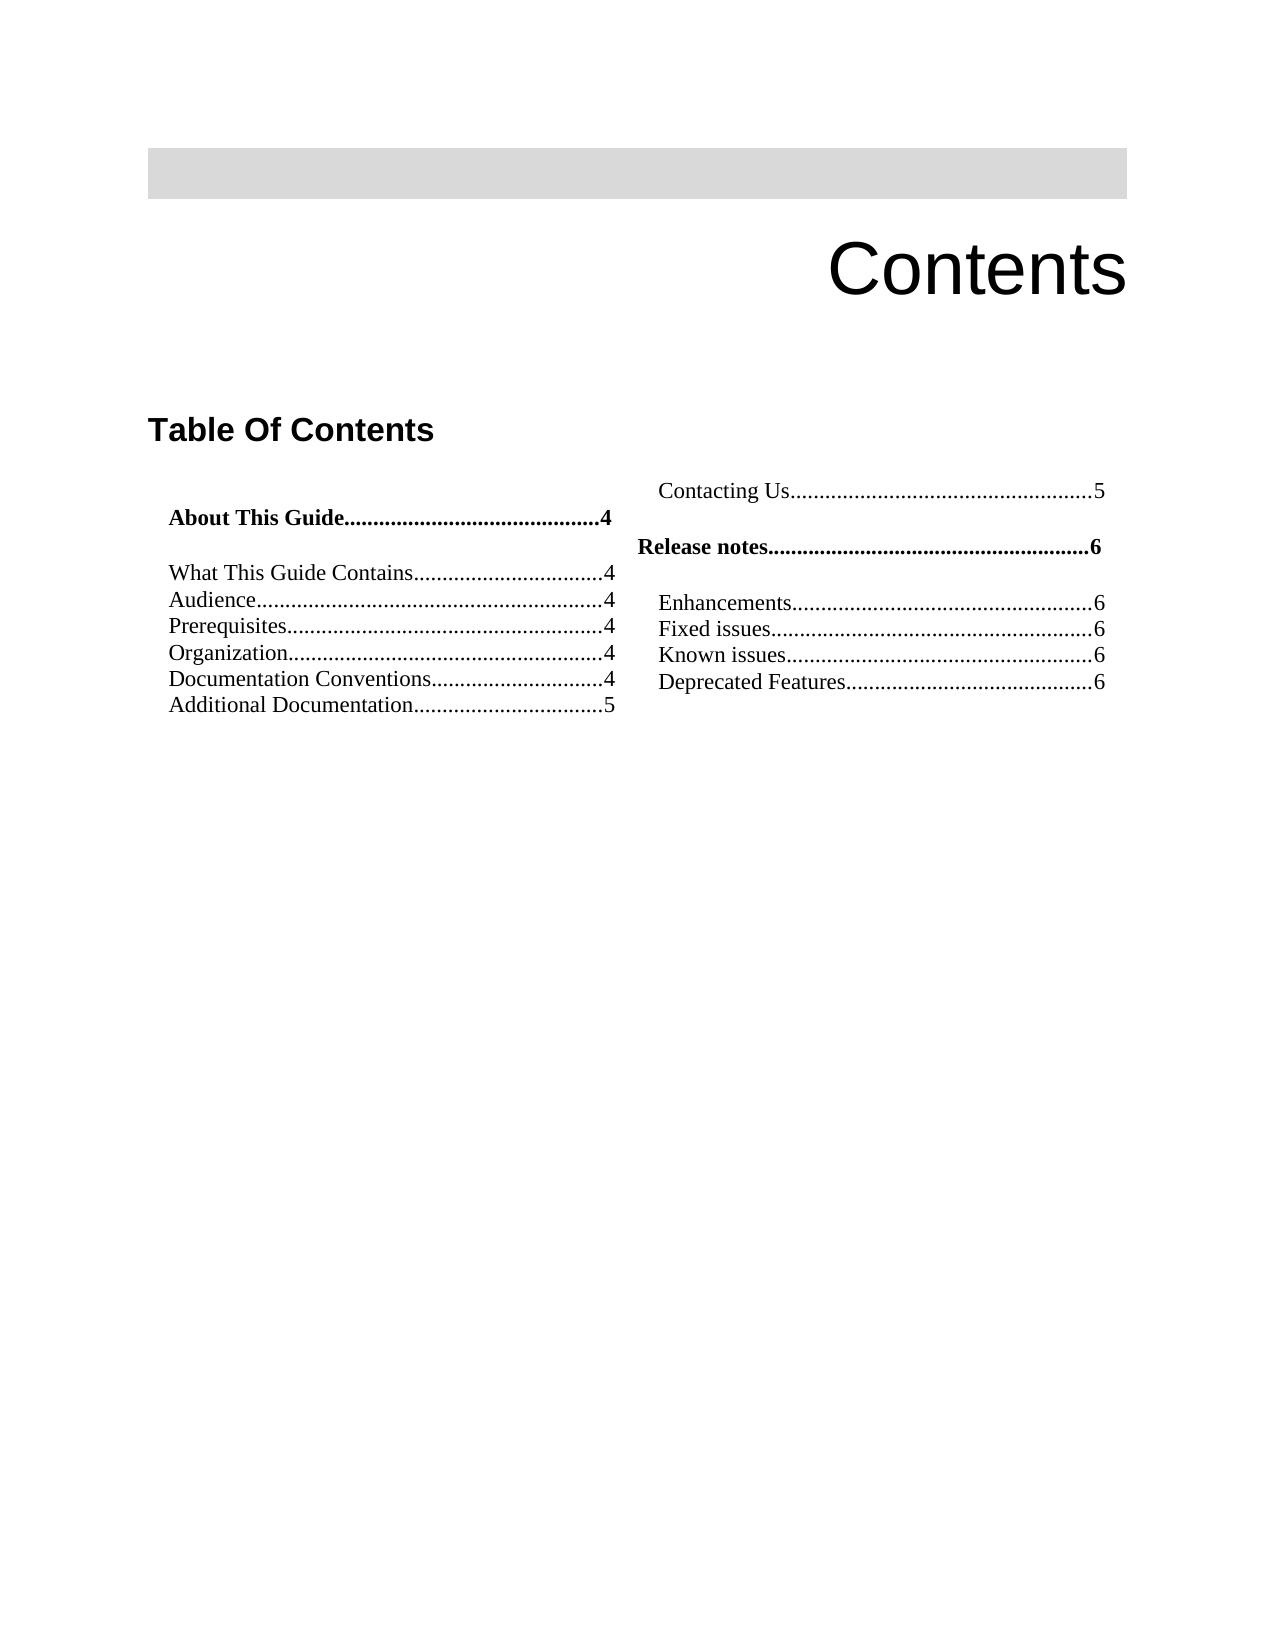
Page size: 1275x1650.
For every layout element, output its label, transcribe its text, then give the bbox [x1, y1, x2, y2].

text Deprecated Features 6 [658, 668, 1105, 694]
text Prerequisites 4 [168, 612, 615, 638]
title Contents [263, 224, 1127, 310]
text What This Guide Contains 4 [168, 559, 615, 586]
text Known issues 6 [658, 641, 1105, 668]
text Documentation Conventions 4 [168, 665, 615, 691]
text Enhancements 6 [658, 589, 1105, 615]
text Organization 4 [168, 638, 615, 665]
text Release notes 6 [637, 533, 1127, 559]
text Contacting Us 5 [658, 478, 1105, 504]
subtitle Table Of Contents [148, 410, 1127, 448]
text Audience 4 [168, 586, 615, 612]
text Additional Documentation 5 [168, 691, 615, 718]
text Fixed issues 6 [658, 615, 1105, 641]
text About This Guide 4 [148, 478, 637, 530]
